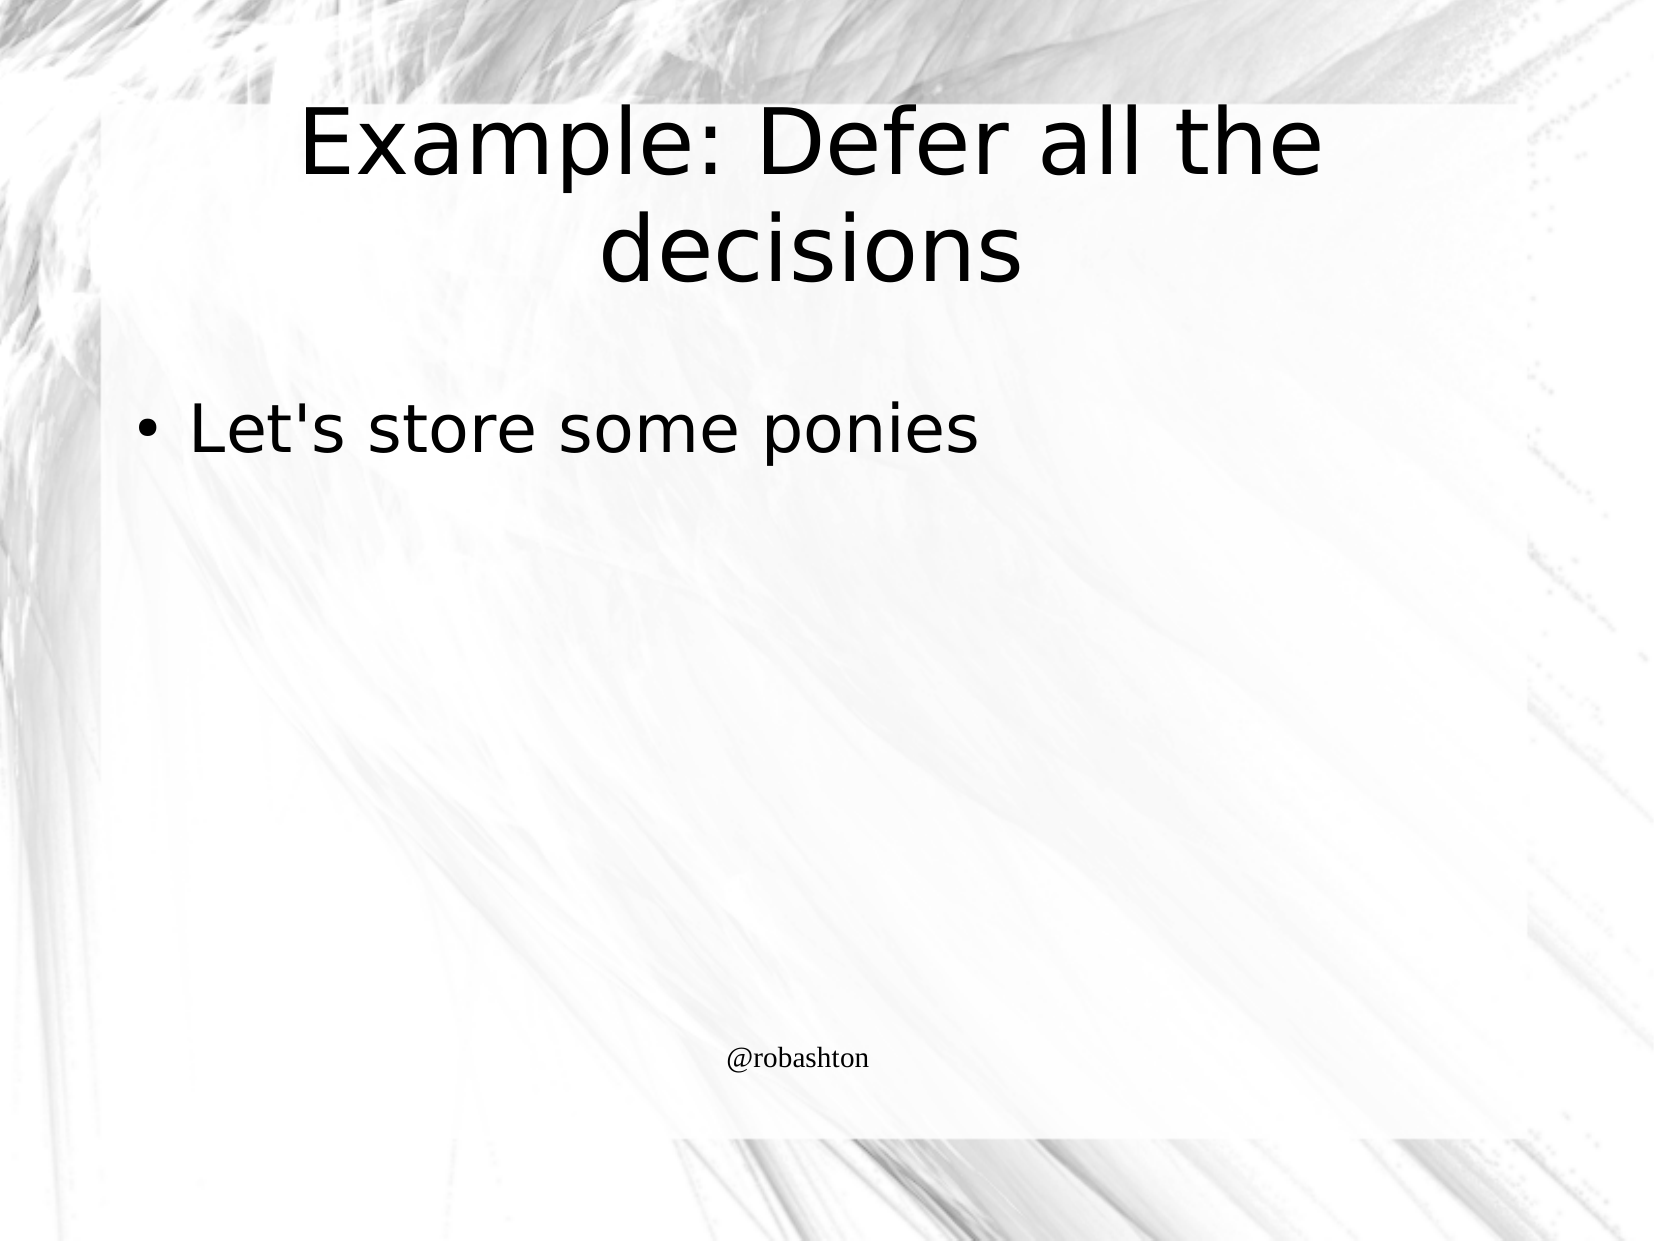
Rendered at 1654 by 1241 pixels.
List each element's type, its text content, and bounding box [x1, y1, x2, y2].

list Let's store some ponies [118, 390, 1571, 1111]
title Example: Defer all the decisions [118, 89, 1506, 304]
picture [0, 0, 1654, 1241]
